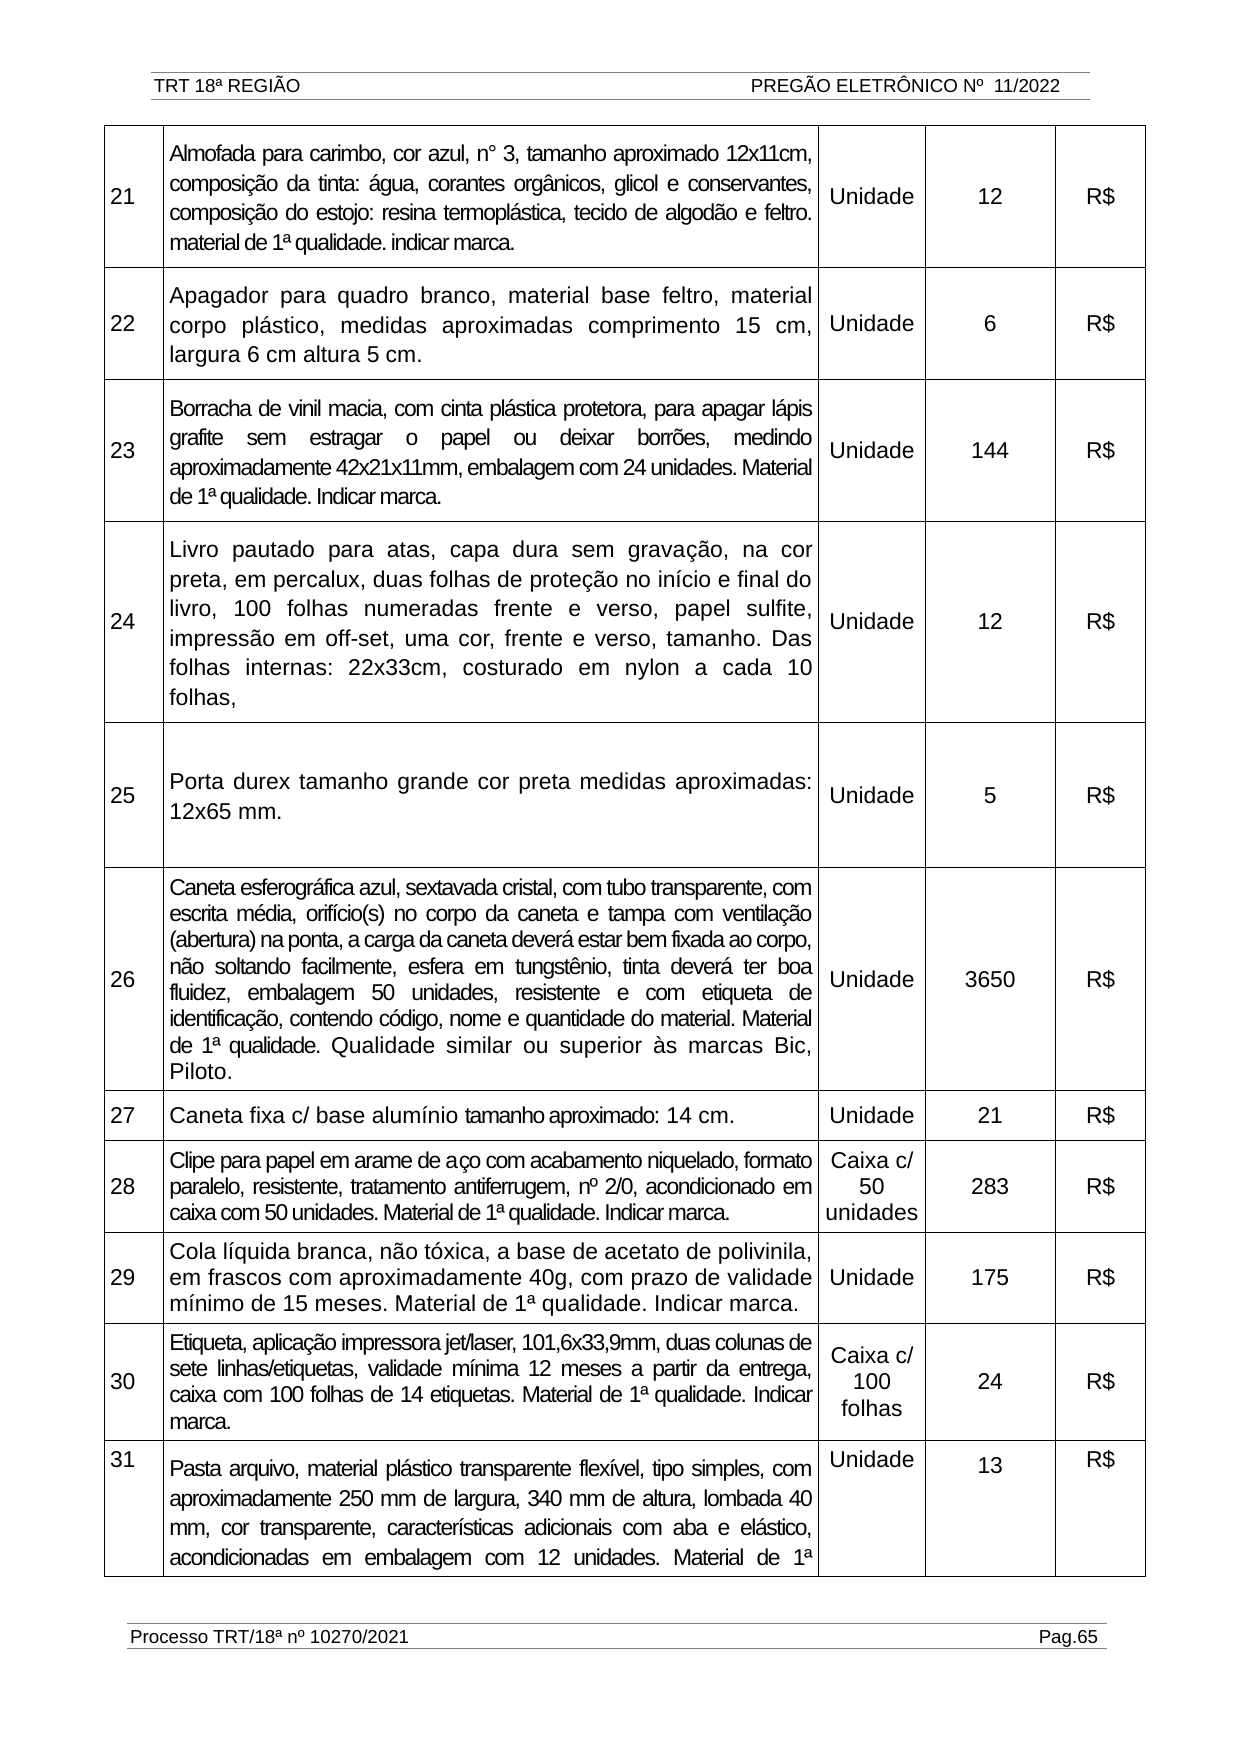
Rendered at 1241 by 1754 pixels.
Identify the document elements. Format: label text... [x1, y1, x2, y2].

table_cell 25 [105, 723, 163, 867]
table_cell 30 [105, 1324, 163, 1440]
table_cell R$ [1056, 1441, 1145, 1576]
table_cell R$ [1056, 268, 1145, 379]
table_cell R$ [1056, 868, 1145, 1090]
table_cell 3650 [926, 868, 1055, 1090]
table_cell 13 [926, 1441, 1055, 1576]
table_cell R$ [1056, 1324, 1145, 1440]
table_cell 29 [105, 1233, 163, 1322]
table_cell Caneta fixa c/ base alumínio tamanho aproximado: 14 cm. [164, 1091, 818, 1140]
table_cell 22 [105, 268, 163, 379]
table_cell R$ [1056, 1233, 1145, 1322]
table_cell 24 [926, 1324, 1055, 1440]
table_cell Borracha de vinil macia, com cinta plástica protetora, para apagar lápis grafite sem estragar o papel ou deixar borrões, medindo aproximadamente 42x21x11mm, embalagem com 24 unidades. Material de 1ª qualidade. Indicar marca. [164, 380, 818, 521]
table_cell Livro pautado para atas, capa dura sem gravação, na cor preta, em percalux, duas folhas de proteção no início e final do livro, 100 folhas numeradas frente e verso, papel sulfite, impressão em off-set, uma cor, frente e verso, tamanho. Das folhas internas: 22x33cm, costurado em nylon a cada 10 folhas, [164, 522, 818, 722]
table_cell 24 [105, 522, 163, 722]
table_cell 21 [926, 1091, 1055, 1140]
table_cell Apagador para quadro branco, material base feltro, material corpo plástico, medidas aproximadas comprimento 15 cm, largura 6 cm altura 5 cm. [164, 268, 818, 379]
table_cell Clipe para papel em arame de aço com acabamento niquelado, formato paralelo, resistente, tratamento antiferrugem, nº 2/0, acondicionado em caixa com 50 unidades. Material de 1ª qualidade. Indicar marca. [164, 1141, 818, 1231]
table_cell R$ [1056, 126, 1145, 267]
table_cell Etiqueta, aplicação impressora jet/laser, 101,6x33,9mm, duas colunas de sete linhas/etiquetas, validade mínima 12 meses a partir da entrega, caixa com 100 folhas de 14 etiquetas. Material de 1ª qualidade. Indicar marca. [164, 1324, 818, 1440]
table_cell 28 [105, 1141, 163, 1231]
table_cell Unidade [819, 268, 925, 379]
table_cell 31 [105, 1441, 163, 1576]
table_cell Porta durex tamanho grande cor preta medidas aproximadas: 12x65 mm. [164, 723, 818, 867]
table_cell Unidade [819, 868, 925, 1090]
table_cell Almofada para carimbo, cor azul, n° 3, tamanho aproximado 12x11cm, composição da tinta: água, corantes orgânicos, glicol e conservantes, composição do estojo: resina termoplástica, tecido de algodão e feltro. material de 1ª qualidade. indicar marca. [164, 126, 818, 267]
table_cell Unidade [819, 723, 925, 867]
table_cell 12 [926, 126, 1055, 267]
table_cell 21 [105, 126, 163, 267]
table_cell Unidade [819, 522, 925, 722]
table_cell 5 [926, 723, 1055, 867]
table_cell R$ [1056, 1141, 1145, 1231]
table_cell Pasta arquivo, material plástico transparente flexível, tipo simples, com aproximadamente 250 mm de largura, 340 mm de altura, lombada 40 mm, cor transparente, características adicionais com aba e elástico, acondicionadas em embalagem com 12 unidades. Material de 1ª [164, 1441, 818, 1576]
table_cell R$ [1056, 723, 1145, 867]
table_cell 27 [105, 1091, 163, 1140]
table_cell 12 [926, 522, 1055, 722]
table_cell Unidade [819, 380, 925, 521]
table_cell Unidade [819, 126, 925, 267]
table_cell Unidade [819, 1233, 925, 1322]
table_cell R$ [1056, 522, 1145, 722]
table_cell 6 [926, 268, 1055, 379]
table_cell Caixa c/ 50 unidades [819, 1141, 925, 1231]
table_cell 283 [926, 1141, 1055, 1231]
table_cell 26 [105, 868, 163, 1090]
table_cell 175 [926, 1233, 1055, 1322]
table_cell Caixa c/ 100 folhas [819, 1324, 925, 1440]
table_cell 23 [105, 380, 163, 521]
table_cell R$ [1056, 1091, 1145, 1140]
table_cell R$ [1056, 380, 1145, 521]
table_cell Cola líquida branca, não tóxica, a base de acetato de polivinila, em frascos com aproximadamente 40g, com prazo de validade mínimo de 15 meses. Material de 1ª qualidade. Indicar marca. [164, 1233, 818, 1322]
table_cell 144 [926, 380, 1055, 521]
table_cell Unidade [819, 1441, 925, 1576]
table_cell Unidade [819, 1091, 925, 1140]
table_cell Caneta esferográfica azul, sextavada cristal, com tubo transparente, com escrita média, orifício(s) no corpo da caneta e tampa com ventilação (abertura) na ponta, a carga da caneta deverá estar bem fixada ao corpo, não soltando facilmente, esfera em tungstênio, tinta deverá ter boa fluidez, embalagem 50 unidades, resistente e com etiqueta de identificação, contendo código, nome e quantidade do material. Material de 1ª qualidade. Qualidade similar ou superior às marcas Bic, Piloto. [164, 868, 818, 1090]
